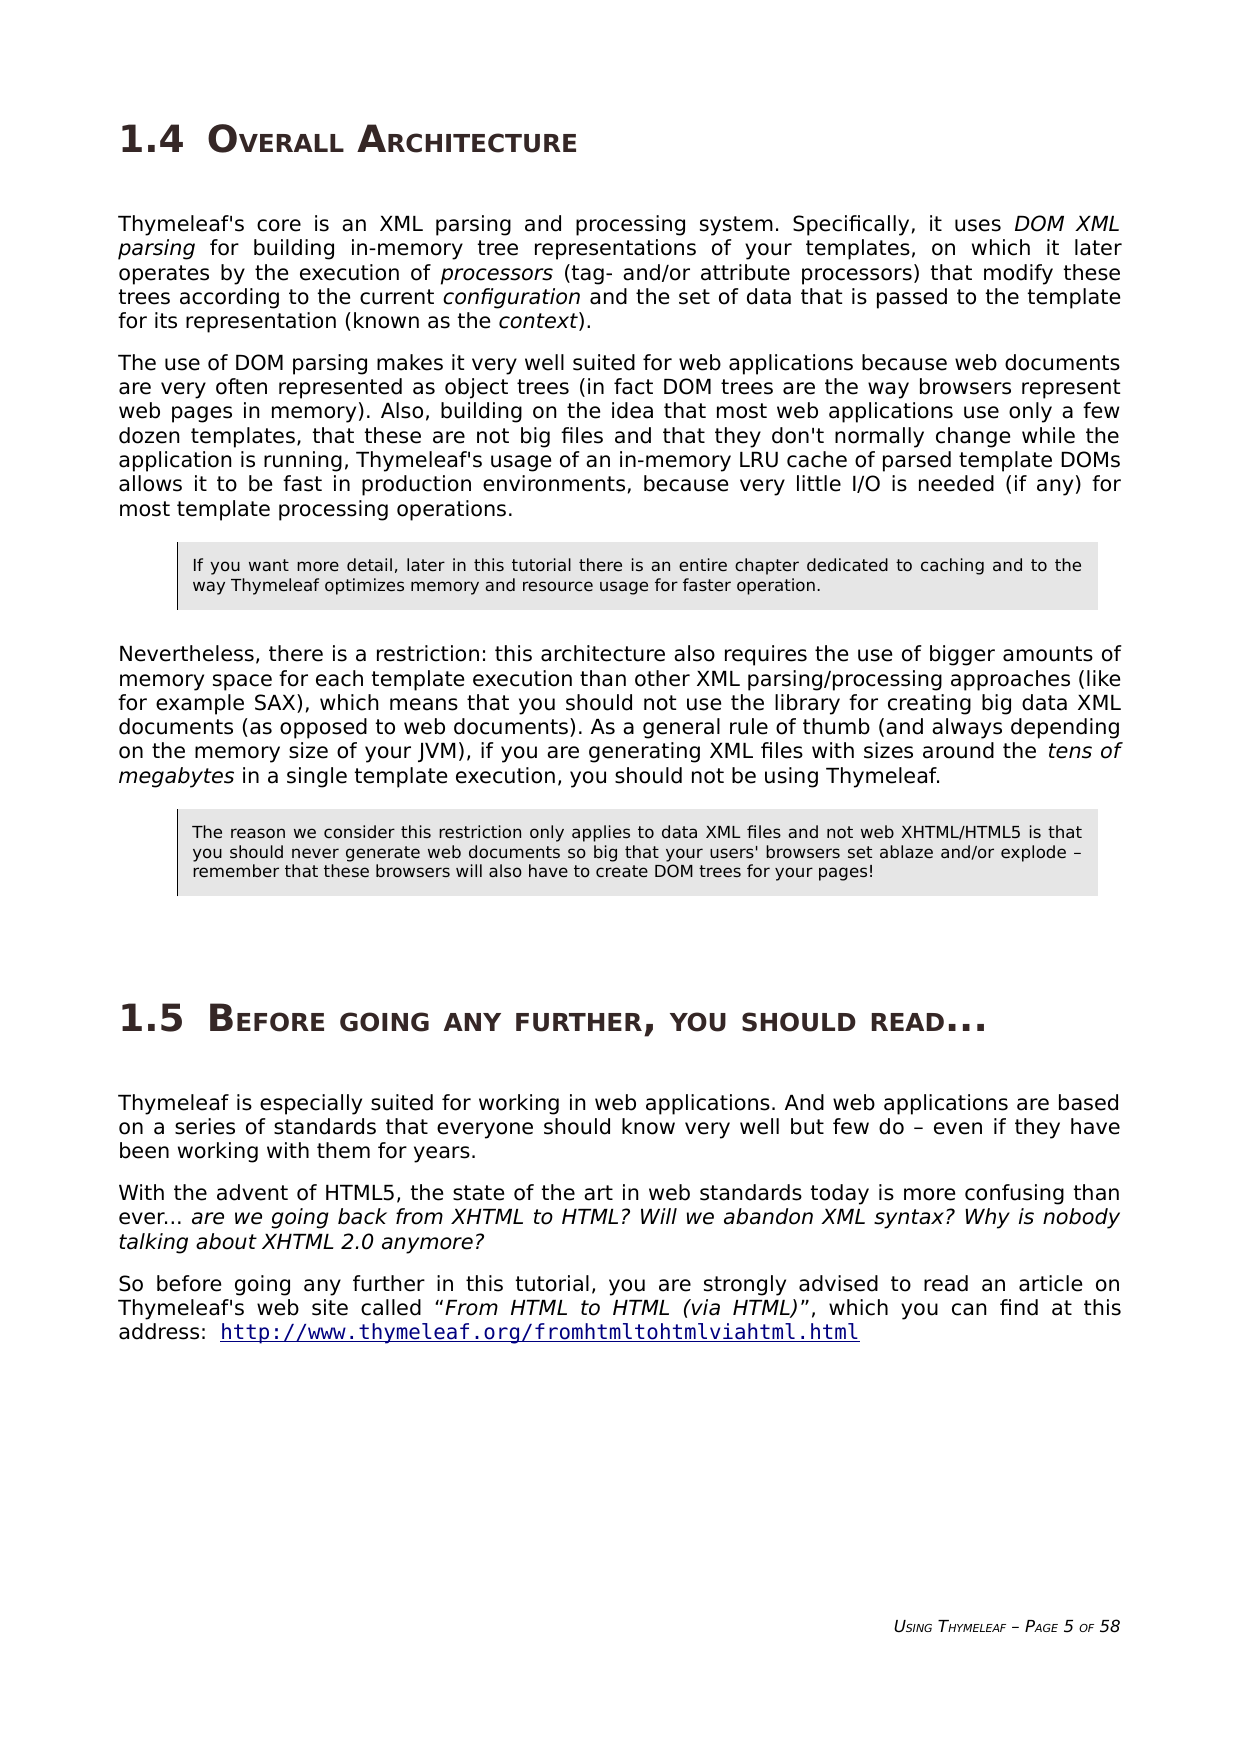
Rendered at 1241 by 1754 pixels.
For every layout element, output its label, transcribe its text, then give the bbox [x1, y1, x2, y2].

text Thymeleaf is especially suited for working in web applications. And web applications are based on a series of standards that everyone should know very well but few do – even if they have been working with them for years. [118, 1091, 1122, 1163]
text Thymeleaf's core is an XML parsing and processing system. Specifically, it uses DOM XML parsing for building in-memory tree representations of your templates, on which it later operates by the execution of processors (tag- and/or attribute processors) that modify these trees according to the current configuration and the set of data that is passed to the template for its representation (known as the context). [118, 212, 1122, 333]
text With the advent of HTML5, the state of the art in web standards today is more confusing than ever... are we going back from XHTML to HTML? Will we abandon XML syntax? Why is nobody talking about XHTML 2.0 anymore? [118, 1181, 1122, 1254]
text The reason we consider this restriction only applies to data XML files and not web XHTML/HTML5 is that you should never generate web documents so big that your users' browsers set ablaze and/or explode – remember that these browsers will also have to create DOM trees for your pages! [178, 809, 1098, 896]
subtitle Overall Architecture [118, 118, 1122, 162]
text If you want more detail, later in this tutorial there is an entire chapter dedicated to caching and to the way Thymeleaf optimizes memory and resource usage for faster operation. [178, 542, 1098, 610]
subtitle Before going any further, you should read... [118, 997, 1122, 1040]
text So before going any further in this tutorial, you are strongly advised to read an article on Thymeleaf's web site called “From HTML to HTML (via HTML)”, which you can find at this address: http://www.thymeleaf.org/fromhtmltohtmlviahtml.html [118, 1272, 1122, 1344]
text Nevertheless, there is a restriction: this architecture also requires the use of bigger amounts of memory space for each template execution than other XML parsing/processing approaches (like for example SAX), which means that you should not use the library for creating big data XML documents (as opposed to web documents). As a general rule of thumb (and always depending on the memory size of your JVM), if you are generating XML files with sizes around the tens of megabytes in a single template execution, you should not be using Thymeleaf. [118, 642, 1122, 788]
text The use of DOM parsing makes it very well suited for web applications because web documents are very often represented as object trees (in fact DOM trees are the way browsers represent web pages in memory). Also, building on the idea that most web applications use only a few dozen templates, that these are not big files and that they don't normally change while the application is running, Thymeleaf's usage of an in-memory LRU cache of parsed template DOMs allows it to be fast in production environments, because very little I/O is needed (if any) for most template processing operations. [118, 351, 1122, 521]
